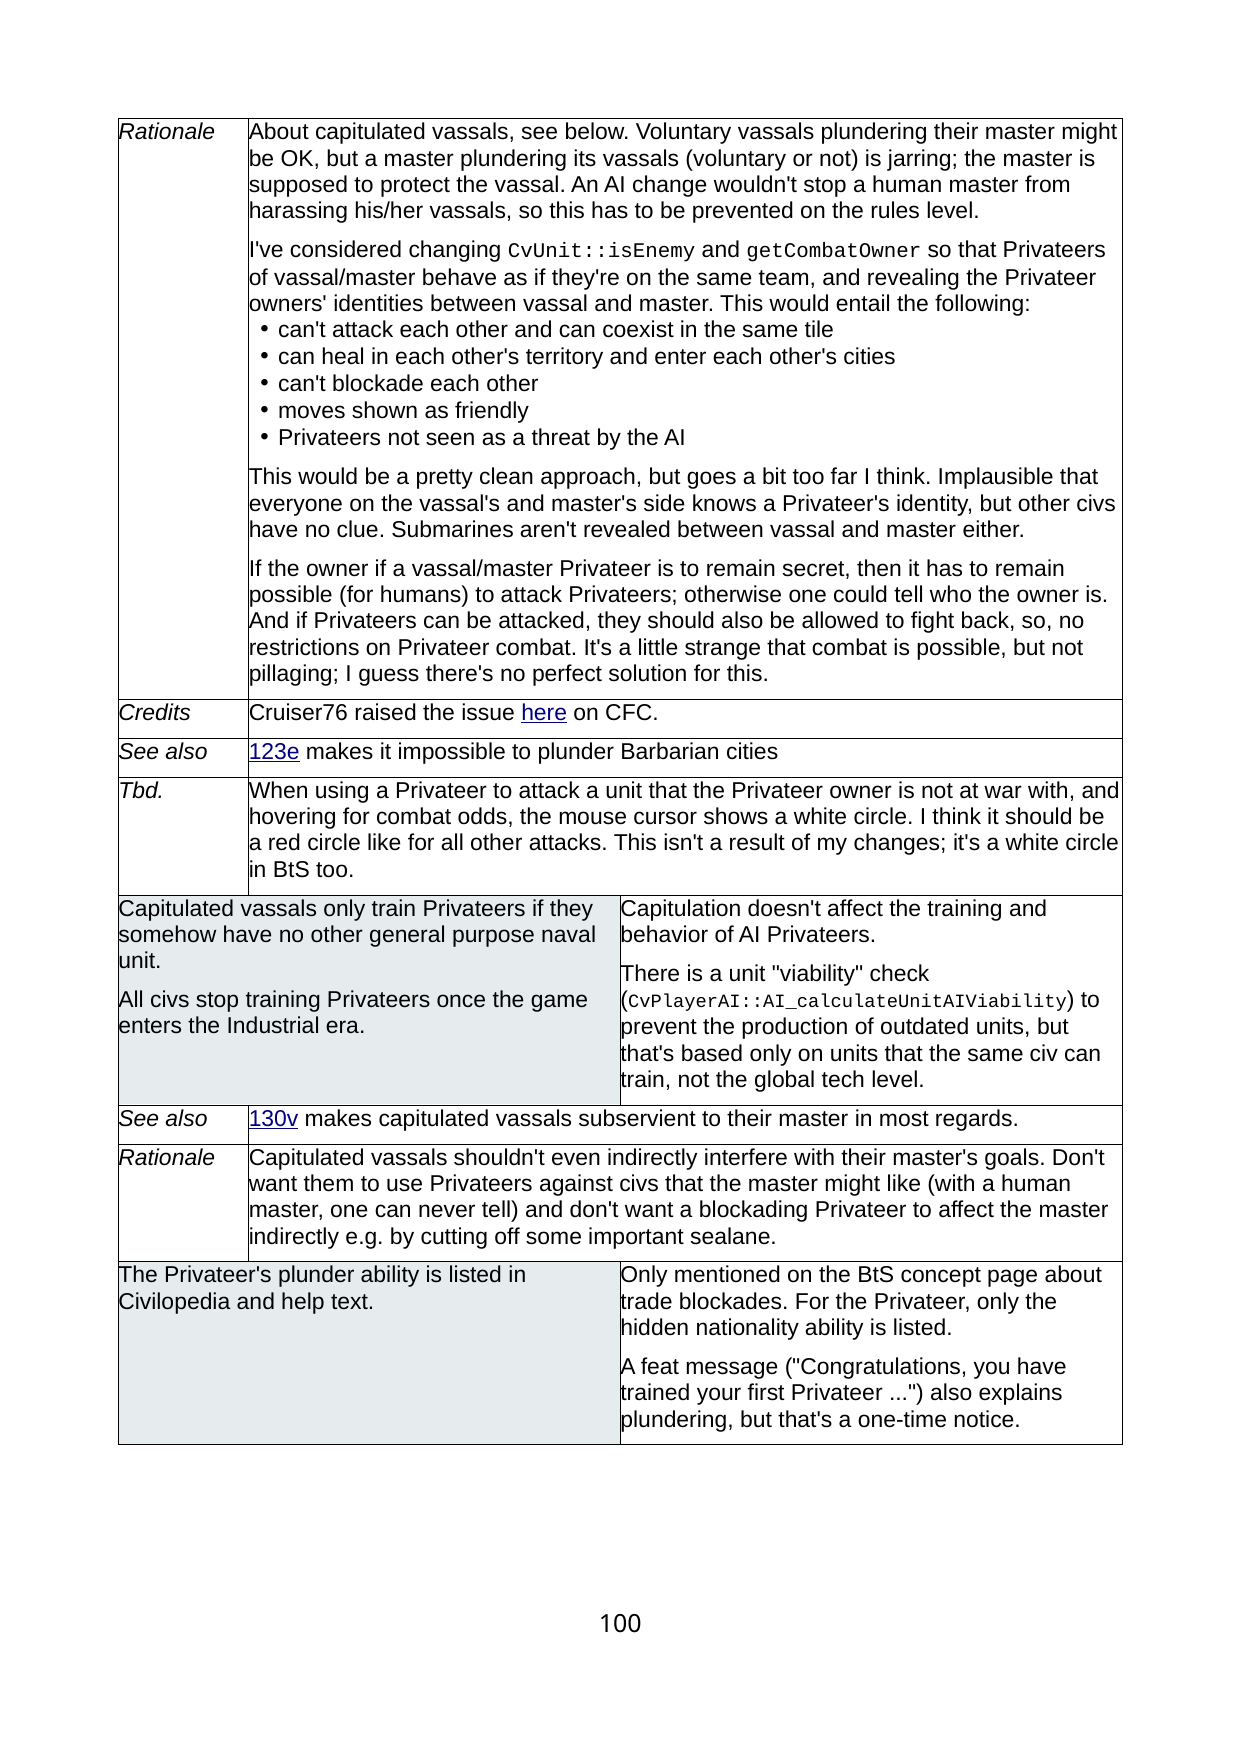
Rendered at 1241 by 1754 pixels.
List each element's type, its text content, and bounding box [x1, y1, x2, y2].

table_cell Credits [119, 700, 248, 738]
table_cell When using a Privateer to attack a unit that the Privateer owner is not at war with, and hovering for combat odds, the mouse cursor shows a white circle. I think it should be a red circle like for all other attacks. This isn't a result of my changes; it's a white circle in BtS too. [249, 778, 1122, 894]
table_cell Capitulation doesn't affect the training and behavior of AI Privateers. There is a unit "viability" check (CvPlayerAI::AI_calculateUnitAIViability) to prevent the production of outdated units, but that's based only on units that the same civ can train, not the global tech level. [621, 896, 1122, 1104]
table_cell Cruiser76 raised the issue here on CFC. [249, 700, 1122, 738]
table_cell Capitulated vassals only train Privateers if they somehow have no other general purpose naval unit. All civs stop training Privateers once the game enters the Industrial era. [119, 896, 620, 1104]
table_cell Rationale [119, 119, 248, 699]
table_cell Rationale [119, 1145, 248, 1261]
table_cell The Privateer's plunder ability is listed in Civilopedia and help text. [119, 1262, 620, 1444]
table_cell Only mentioned on the BtS concept page about trade blockades. For the Privateer, only the hidden nationality ability is listed. A feat message ("Congratulations, you have trained your first Privateer ...") also explains plundering, but that's a one-time notice. [621, 1262, 1122, 1444]
table_cell See also [119, 1106, 248, 1143]
table_cell See also [119, 739, 248, 777]
table_cell About capitulated vassals, see below. Voluntary vassals plundering their master might be OK, but a master plundering its vassals (voluntary or not) is jarring; the master is supposed to protect the vassal. An AI change wouldn't stop a human master from harassing his/her vassals, so this has to be prevented on the rules level. I've considered changing CvUnit::isEnemy and getCombatOwner so that Privateers of vassal/master behave as if they're on the same team, and revealing the Privateer owners' identities between vassal and master. This would entail the following: can't attack each other and can coexist in the same tile can heal in each other's territory and enter each other's cities can't blockade each other moves shown as friendly Privateers not seen as a threat by the AI This would be a pretty clean approach, but goes a bit too far I think. Implausible that everyone on the vassal's and master's side knows a Privateer's identity, but other civs have no clue. Submarines aren't revealed between vassal and master either. If the owner if a vassal/master Privateer is to remain secret, then it has to remain possible (for humans) to attack Privateers; otherwise one could tell who the owner is. And if Privateers can be attacked, they should also be allowed to fight back, so, no restrictions on Privateer combat. It's a little strange that combat is possible, but not pillaging; I guess there's no perfect solution for this. [249, 119, 1122, 699]
table_cell 130v makes capitulated vassals subservient to their master in most regards. [249, 1106, 1122, 1143]
table_cell 123e makes it impossible to plunder Barbarian cities [249, 739, 1122, 777]
table_cell Capitulated vassals shouldn't even indirectly interfere with their master's goals. Don't want them to use Privateers against civs that the master might like (with a human master, one can never tell) and don't want a blockading Privateer to affect the master indirectly e.g. by cutting off some important sealane. [249, 1145, 1122, 1261]
table_cell Tbd. [119, 778, 248, 894]
